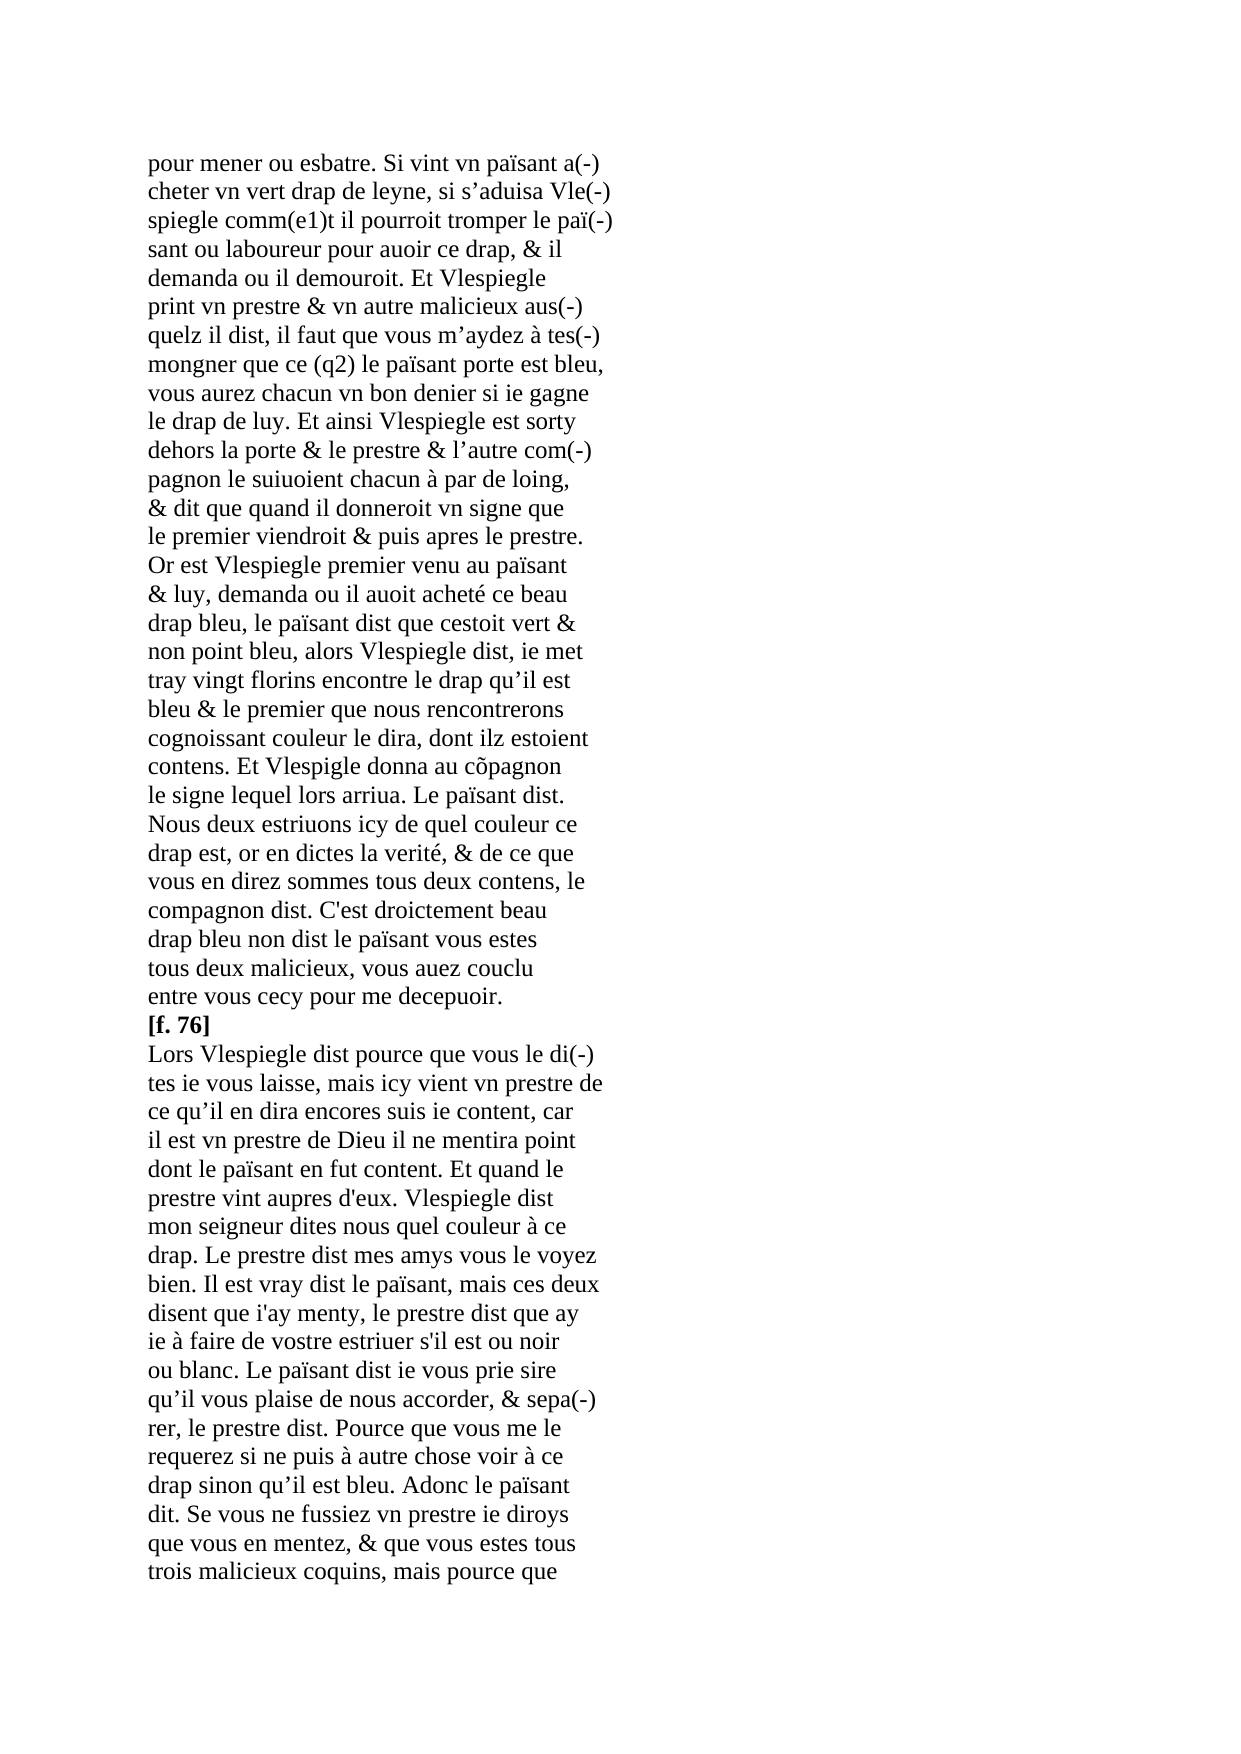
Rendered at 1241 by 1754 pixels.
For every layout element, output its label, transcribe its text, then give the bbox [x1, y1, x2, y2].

text Lors Vlespiegle dist pource que vous le di(-) tes ie vous laisse, mais icy vient vn prestre de ce qu’il en dira encores suis ie content, car il est vn prestre de Dieu il ne mentira point dont le païsant en fut content. Et quand le prestre vint aupres d'eux. Vlespiegle dist mon seigneur dites nous quel couleur à ce drap. Le prestre dist mes amys vous le voyez bien. Il est vray dist le païsant, mais ces deux disent que i'ay menty, le prestre dist que ay ie à faire de vostre estriuer s'il est ou noir ou blanc. Le païsant dist ie vous prie sire qu’il vous plaise de nous accorder, & sepa(-) rer, le prestre dist. Pource que vous me le requerez si ne puis à autre chose voir à ce drap sinon qu’il est bleu. Adonc le païsant dit. Se vous ne fussiez vn prestre ie diroys que vous en mentez, & que vous estes tous trois malicieux coquins, mais pource que [148, 1039, 1093, 1585]
text pour mener ou esbatre. Si vint vn païsant a(-) cheter vn vert drap de leyne, si s’aduisa Vle(-) spiegle comm(e1)t il pourroit tromper le paï(-) sant ou laboureur pour auoir ce drap, & il demanda ou il demouroit. Et Vlespiegle print vn prestre & vn autre malicieux aus(-) quelz il dist, il faut que vous m’aydez à tes(-) mongner que ce (q2) le païsant porte est bleu, vous aurez chacun vn bon denier si ie gagne le drap de luy. Et ainsi Vlespiegle est sorty dehors la porte & le prestre & l’autre com(-) pagnon le suiuoient chacun à par de loing, & dit que quand il donneroit vn signe que le premier viendroit & puis apres le prestre. Or est Vlespiegle premier venu au païsant & luy, demanda ou il auoit acheté ce beau drap bleu, le païsant dist que cestoit vert & non point bleu, alors Vlespiegle dist, ie met tray vingt florins encontre le drap qu’il est bleu & le premier que nous rencontrerons cognoissant couleur le dira, dont ilz estoient contens. Et Vlespigle donna au cõpagnon le signe lequel lors arriua. Le païsant dist. Nous deux estriuons icy de quel couleur ce drap est, or en dictes la verité, & de ce que vous en direz sommes tous deux contens, le compagnon dist. C'est droictement beau drap bleu non dist le païsant vous estes tous deux malicieux, vous auez couclu entre vous cecy pour me decepuoir. [148, 148, 1093, 1010]
text [f. 76] [148, 1010, 1093, 1039]
